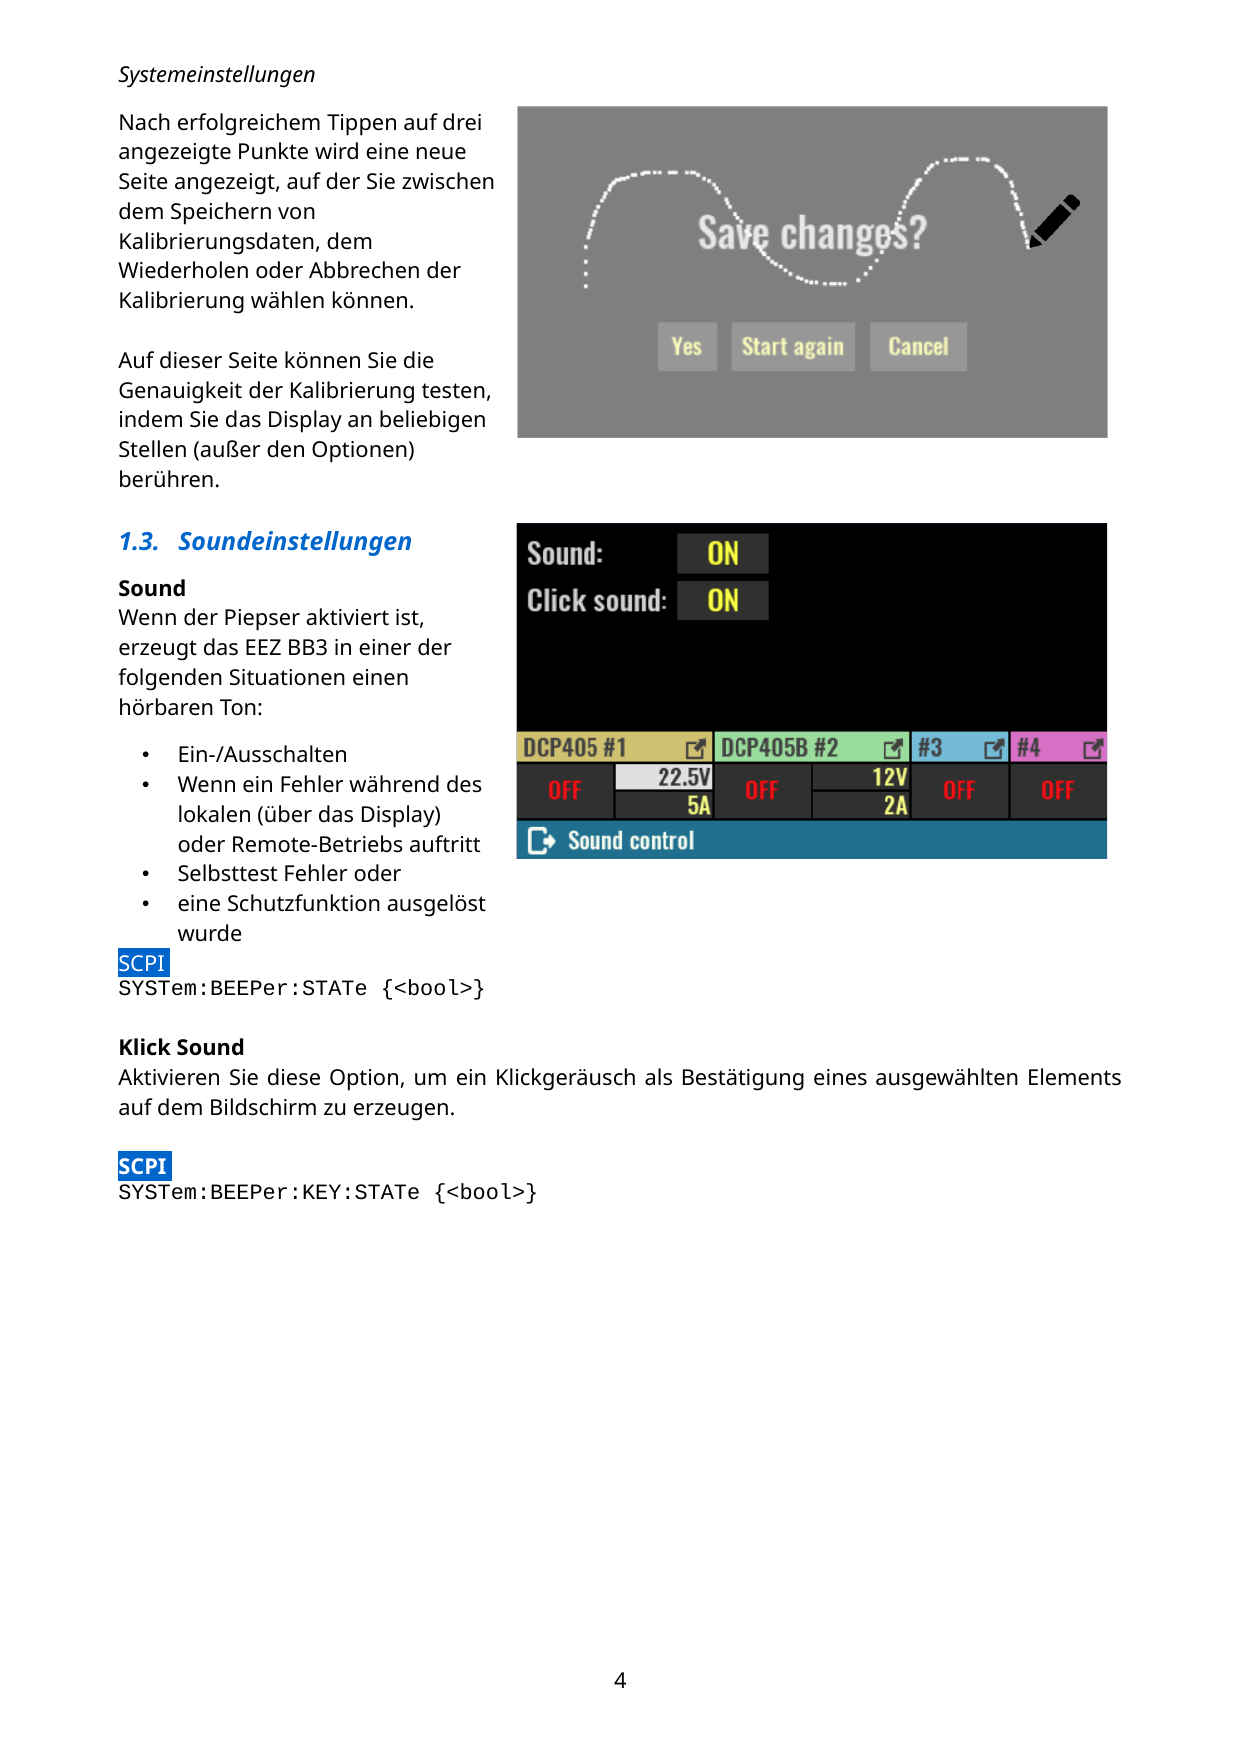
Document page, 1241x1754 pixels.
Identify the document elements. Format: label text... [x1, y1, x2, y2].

table_cell SCPI SYSTem:BEEPer:STATe {<bool>} Klick Sound Aktivieren Sie diese Option, um ein Klickgeräusch als Bestätigung eines ausgewählten Elements auf dem Bildschirm zu erzeugen. SCPI SYSTem:BEEPer:KEY:STATe {<bool>} [118, 948, 1123, 1206]
table_cell [502, 107, 1123, 494]
table_cell Nach erfolgreichem Tippen auf drei angezeigte Punkte wird eine neue Seite angezeigt, auf der Sie zwischen dem Speichern von Kalibrierungsdaten, dem Wiederholen oder Abbrechen der Kalibrierung wählen können. Auf dieser Seite können Sie die Genauigkeit der Kalibrierung testen, indem Sie das Display an beliebigen Stellen (außer den Optionen) berühren. [118, 107, 502, 494]
picture [517, 106, 1108, 438]
picture [516, 523, 1108, 859]
table_header Soundeinstellungen Sound Wenn der Piepser aktiviert ist, erzeugt das EEZ BB3 in einer der folgenden Situationen einen hörbaren Ton: Ein-/Ausschalten Wenn ein Fehler während des lokalen (über das Display) oder Remote-Betriebs auftritt Selbsttest Fehler oder eine Schutzfunktion ausgelöst wurde [118, 524, 501, 948]
table_header [501, 524, 1123, 948]
